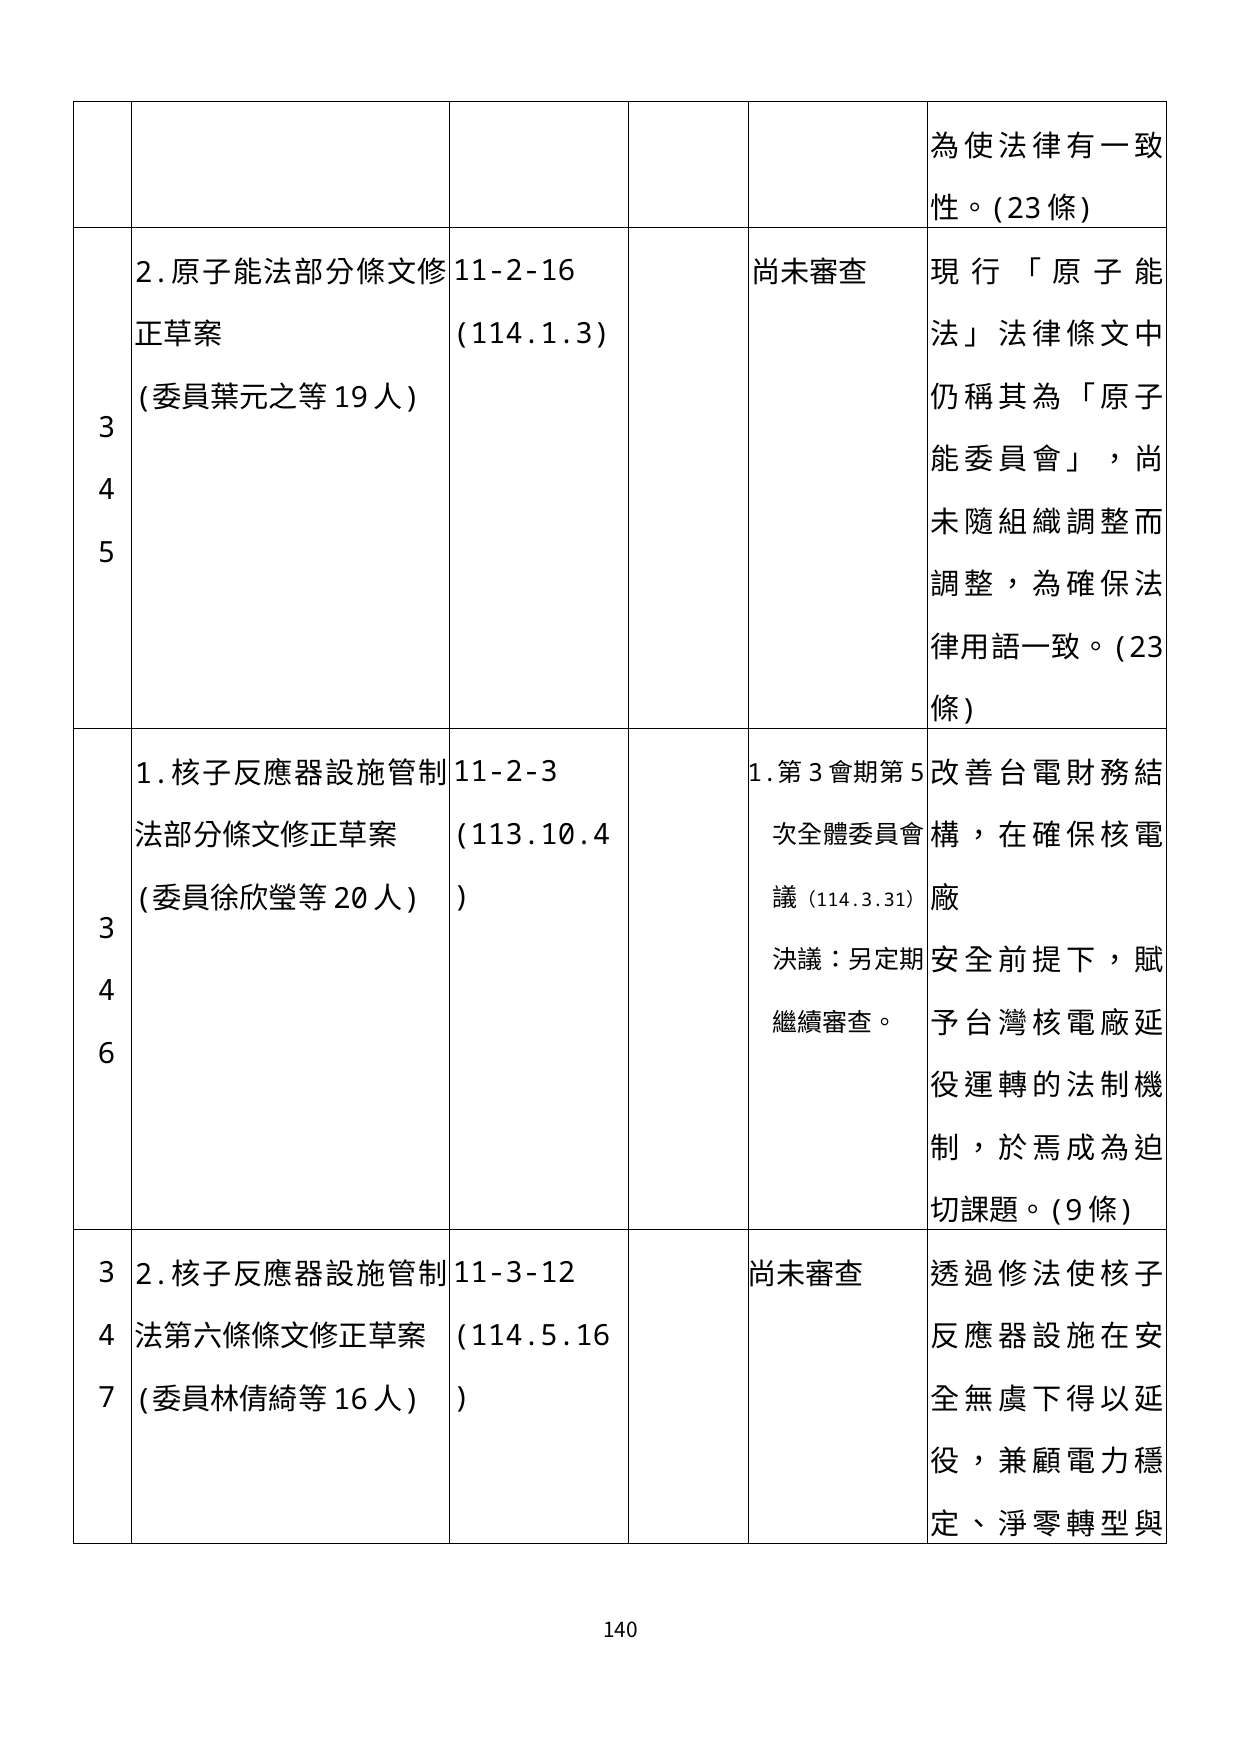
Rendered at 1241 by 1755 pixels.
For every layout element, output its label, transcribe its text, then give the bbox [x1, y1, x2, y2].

table_cell 11-2-3 (113.10.4) [450, 729, 628, 1229]
table_cell 2.原子能法部分條文修正草案 (委員葉元之等19人) [132, 228, 449, 728]
table_cell [132, 102, 449, 227]
table_cell 1.核子反應器設施管制法部分條文修正草案 (委員徐欣瑩等20人) [132, 729, 449, 1229]
table_cell [74, 228, 131, 728]
table_cell 2.核子反應器設施管制法第六條條文修正草案 (委員林倩綺等16人) [132, 1230, 449, 1542]
table_cell 透過修法使核子反應器設施在安全無虞下得以延役，兼顧電力穩定、淨零轉型與 [928, 1230, 1166, 1542]
table_cell [629, 228, 748, 728]
table_cell [450, 102, 628, 227]
table_cell 改善台電財務結構，在確保核電廠 安全前提下，賦予台灣核電廠延役運轉的法制機制，於焉成為迫切課題。(9條) [928, 729, 1166, 1229]
table_cell 為使法律有一致性。(23條) [928, 102, 1166, 227]
table_cell [74, 1230, 131, 1542]
table_cell [749, 102, 927, 227]
table_cell [629, 1230, 748, 1542]
table_cell 11-2-16 (114.1.3) [450, 228, 628, 728]
table_cell [74, 729, 131, 1229]
table_cell 11-3-12 (114.5.16) [450, 1230, 628, 1542]
table_cell 現行「原子能法」法律條文中仍稱其為「原子能委員會」，尚未隨組織調整而調整，為確保法律用語一致。(23條) [928, 228, 1166, 728]
table_cell [629, 102, 748, 227]
table_cell 1.第3會期第5次全體委員會議（114.3.31）決議：另定期繼續審查。 [749, 729, 927, 1229]
table_cell [74, 102, 131, 227]
table_cell 尚未審查 [749, 1230, 927, 1542]
table_cell [629, 729, 748, 1229]
table_cell 尚未審查 [749, 228, 927, 728]
